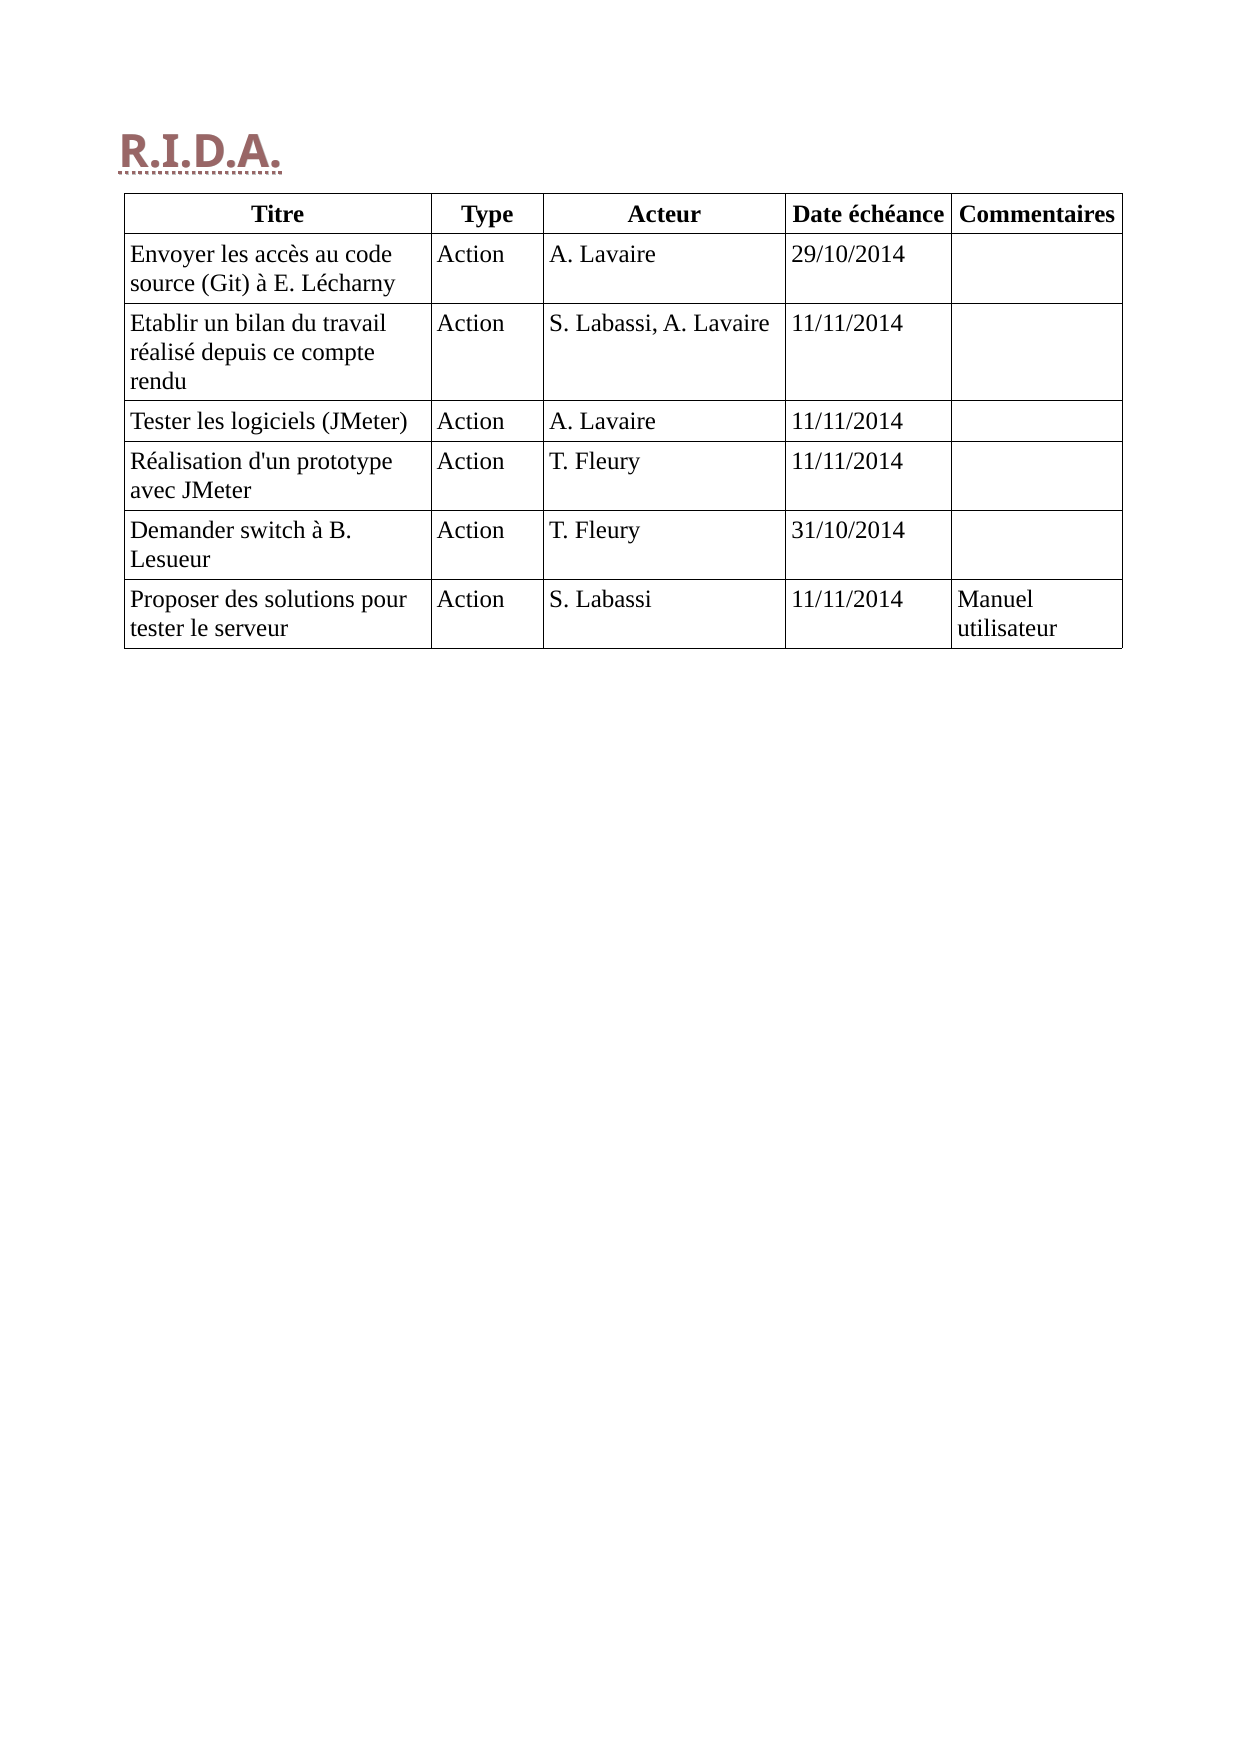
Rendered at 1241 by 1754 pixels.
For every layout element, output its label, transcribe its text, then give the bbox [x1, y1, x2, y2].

table_cell Action [432, 511, 543, 579]
table_cell T. Fleury [544, 442, 785, 509]
table_cell A. Lavaire [544, 234, 785, 302]
table_cell Réalisation d'un prototype avec JMeter [125, 442, 431, 509]
table_cell Action [432, 442, 543, 509]
table_cell Action [432, 304, 543, 400]
table_cell T. Fleury [544, 511, 785, 579]
table_cell Proposer des solutions pour tester le serveur [125, 580, 431, 648]
table_header Acteur [544, 194, 785, 233]
table_cell Action [432, 580, 543, 648]
subtitle R.I.D.A. [118, 118, 1122, 181]
table_cell 11/11/2014 [786, 304, 951, 400]
table_header Titre [125, 194, 431, 233]
table_cell Action [432, 401, 543, 441]
table_cell Tester les logiciels (JMeter) [125, 401, 431, 441]
table_cell S. Labassi, A. Lavaire [544, 304, 785, 400]
table_cell Demander switch à B. Lesueur [125, 511, 431, 579]
table_cell 31/10/2014 [786, 511, 951, 579]
table_cell Manuel utilisateur [952, 580, 1122, 648]
table_cell 11/11/2014 [786, 401, 951, 441]
table_cell 11/11/2014 [786, 580, 951, 648]
table_header Commentaires [952, 194, 1122, 233]
table_header Date échéance [786, 194, 951, 233]
table_cell 29/10/2014 [786, 234, 951, 302]
table_cell [952, 234, 1122, 302]
table_cell [952, 304, 1122, 400]
table_cell Envoyer les accès au code source (Git) à E. Lécharny [125, 234, 431, 302]
table_cell A. Lavaire [544, 401, 785, 441]
table_header Type [432, 194, 543, 233]
table_cell Etablir un bilan du travail réalisé depuis ce compte rendu [125, 304, 431, 400]
table_cell S. Labassi [544, 580, 785, 648]
table_cell [952, 401, 1122, 441]
table_cell [952, 442, 1122, 509]
table_cell 11/11/2014 [786, 442, 951, 509]
table_cell [952, 511, 1122, 579]
table_cell Action [432, 234, 543, 302]
